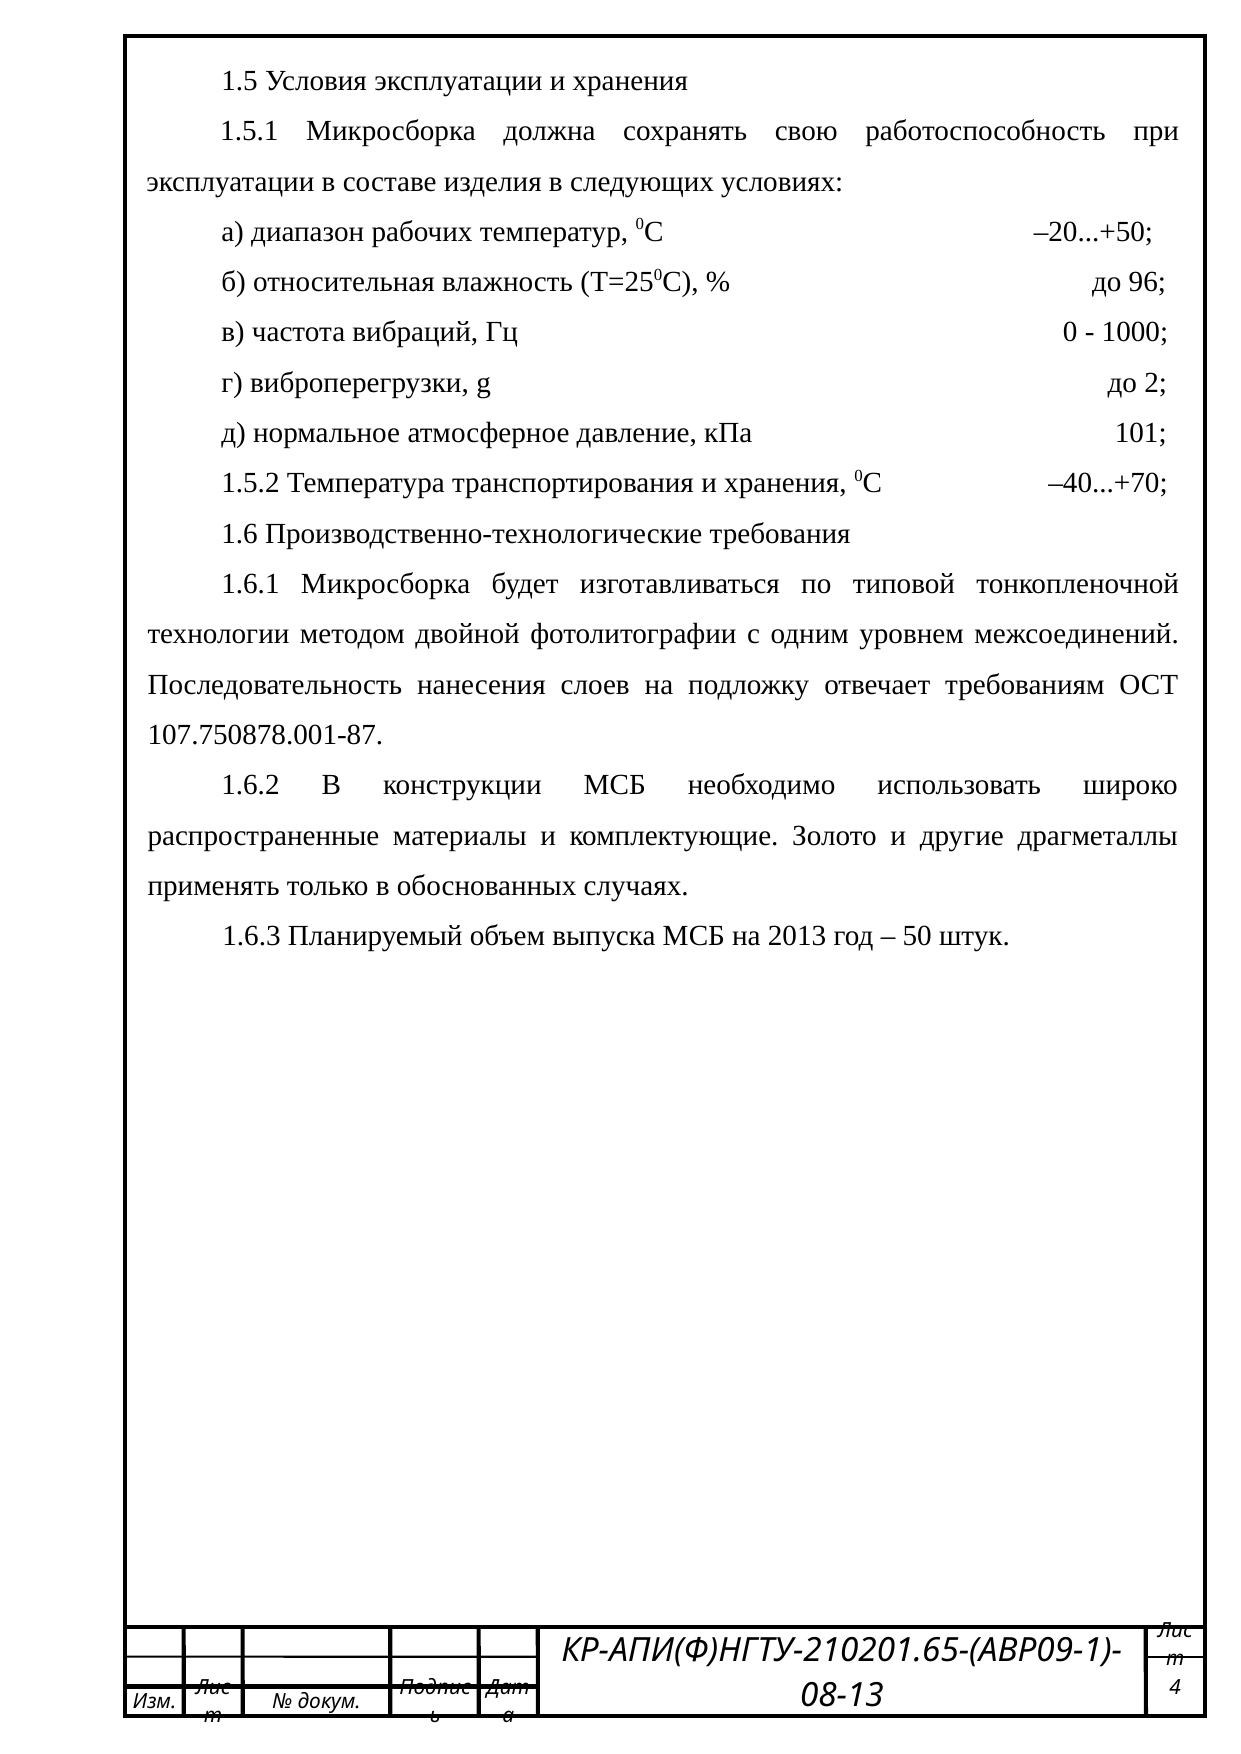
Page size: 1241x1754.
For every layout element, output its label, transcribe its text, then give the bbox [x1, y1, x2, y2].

text г) виброперегрузки, g до 2; [147, 365, 1178, 398]
text а) диапазон рабочих температур, 0C –20...+50; [147, 214, 1178, 247]
text 1.6 Производственно-технологические требования [147, 516, 1203, 549]
text в) частота вибраций, Гц 0 - 1000; [147, 314, 1178, 348]
text 1.6.2 В конструкции МСБ необходимо использовать широко распространенные материалы и комплектующие. Золото и другие драгметаллы применять только в обоснованных случаях. [147, 767, 1178, 902]
text 1.6.1 Микросборка будет изготавливаться по типовой тонкопленочной технологии методом двойной фотолитографии с одним уровнем межсоединений. Последовательность нанесения слоев на подложку отвечает требованиям ОСТ 107.750878.001-87. [147, 566, 1179, 751]
text 1.5 Условия эксплуатации и хранения [147, 63, 1178, 97]
text 1.5.2 Температура транспортирования и хранения, 0C –40...+70; [147, 466, 1178, 499]
text б) относительная влажность (T=250C), % до 96; [147, 264, 1178, 298]
text 1.6.3 Планируемый объем выпуска МСБ на 2013 год – 50 штук. [148, 918, 1179, 952]
text 1.5.1 Микросборка должна сохранять свою работоспособность при эксплуатации в составе изделия в следующих условиях: [146, 113, 1179, 197]
text д) нормальное атмосферное давление, кПа 101; [147, 415, 1178, 449]
